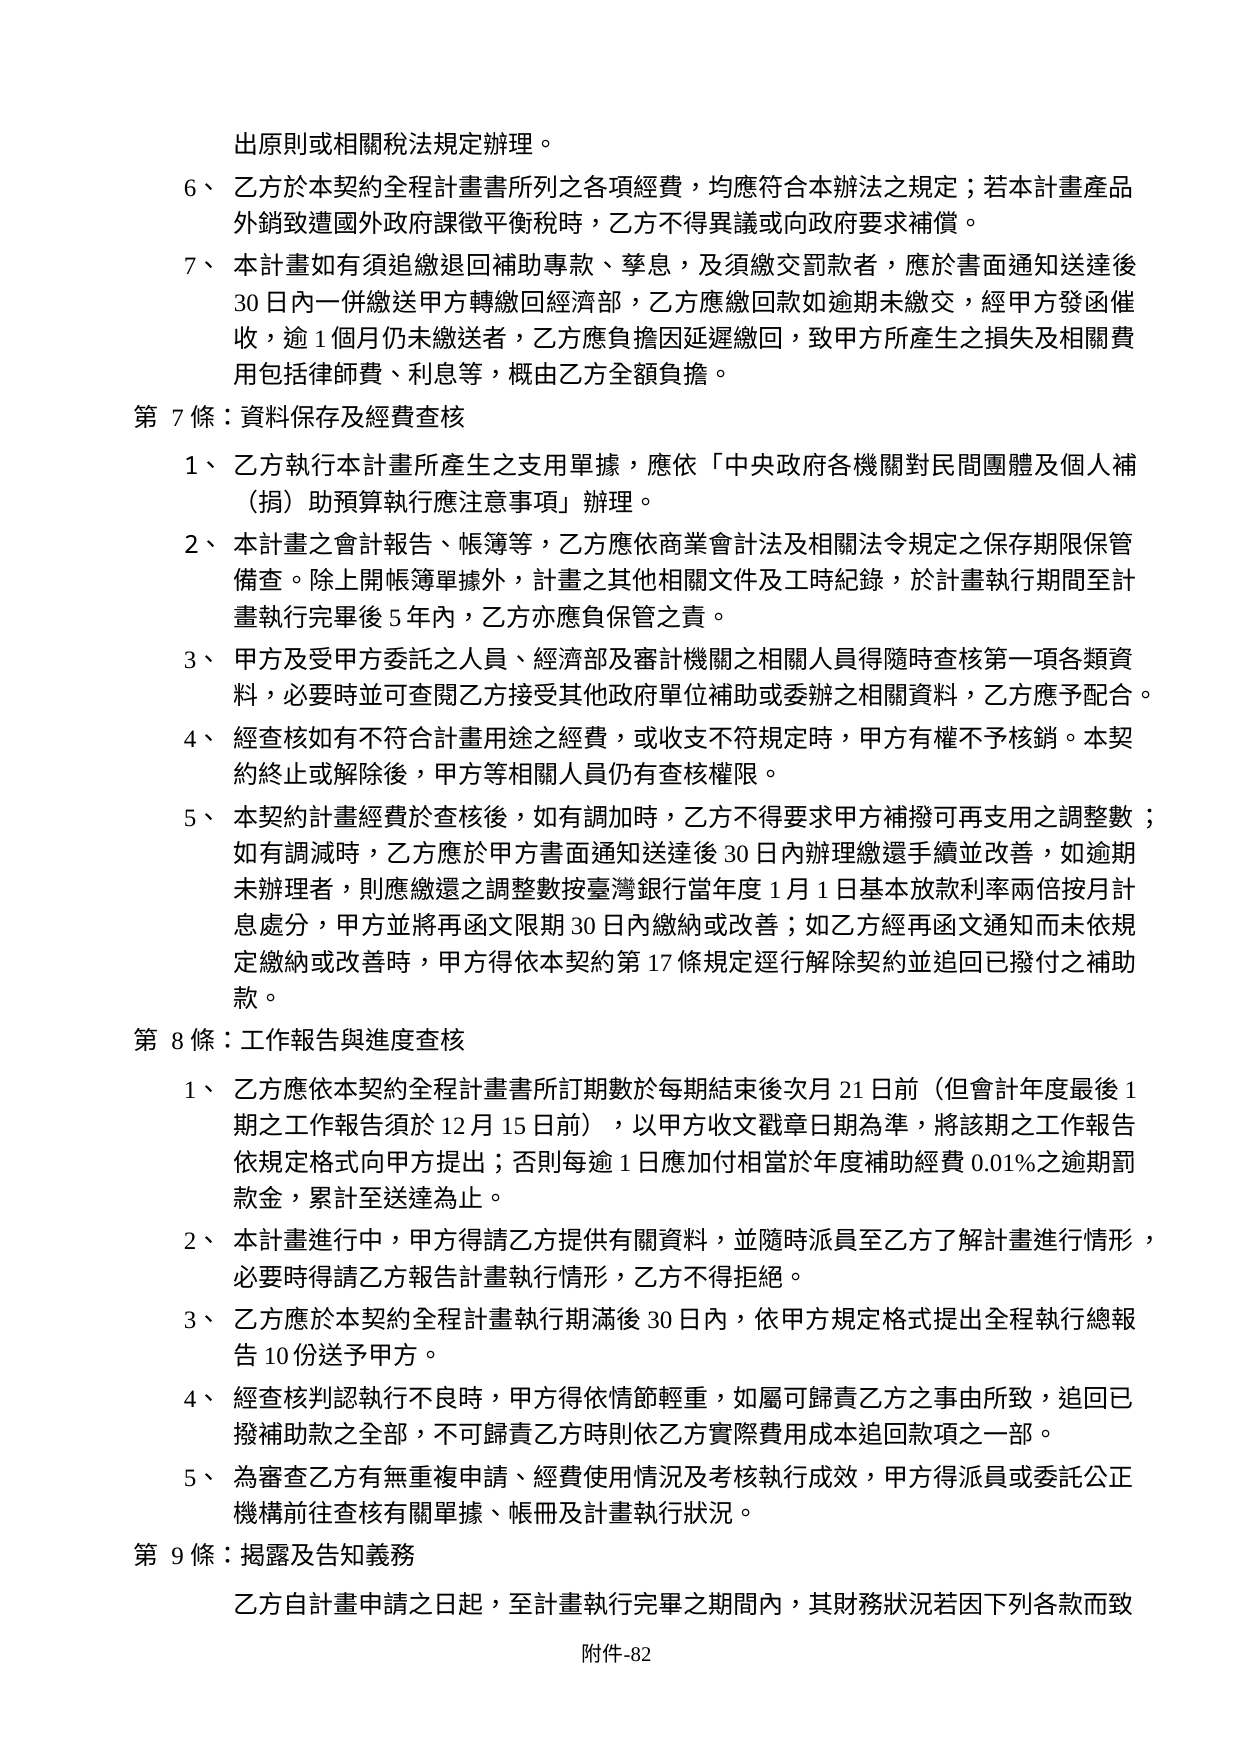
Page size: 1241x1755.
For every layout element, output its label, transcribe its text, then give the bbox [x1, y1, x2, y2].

list 本契約計畫經費於查核後，如有調加時，乙方不得要求甲方補撥可再支用之調整數；如有調減時，乙方應於甲方書面通知送達後30日內辦理繳還手續並改善，如逾期未辦理者，則應繳還之調整數按臺灣銀行當年度1月1日基本放款利率兩倍按月計息處分，甲方並將再函文限期30日內繳納或改善；如乙方經再函文通知而未依規定繳納或改善時，甲方得依本契約第17條規定逕行解除契約並追回已撥付之補助款。 [183, 797, 1137, 1014]
list 經查核判認執行不良時，甲方得依情節輕重，如屬可歸責乙方之事由所致，追回已撥補助款之全部，不可歸責乙方時則依乙方實際費用成本追回款項之一部。 [183, 1378, 1137, 1451]
list 為審查乙方有無重複申請、經費使用情況及考核執行成效，甲方得派員或委託公正機構前往查核有關單據、帳冊及計畫執行狀況。 [183, 1457, 1137, 1529]
list 經查核如有不符合計畫用途之經費，或收支不符規定時，甲方有權不予核銷。本契約終止或解除後，甲方等相關人員仍有查核權限。 [183, 718, 1137, 791]
text 第 9 條：揭露及告知義務 [133, 1536, 1137, 1572]
list 甲方及受甲方委託之人員、經濟部及審計機關之相關人員得隨時查核第一項各類資料，必要時並可查閱乙方接受其他政府單位補助或委辦之相關資料，乙方應予配合。 [183, 639, 1137, 712]
list 乙方應依本契約全程計畫書所訂期數於每期結束後次月21日前（但會計年度最後1期之工作報告須於12月15日前），以甲方收文戳章日期為準，將該期之工作報告依規定格式向甲方提出；否則每逾1日應加付相當於年度補助經費0.01%之逾期罰款金，累計至送達為止。 [183, 1069, 1137, 1214]
list 乙方應於本契約全程計畫執行期滿後30日內，依甲方規定格式提出全程執行總報告10份送予甲方。 [183, 1299, 1137, 1372]
list 出原則或相關稅法規定辦理。 [183, 124, 1137, 161]
list 乙方於本契約全程計畫書所列之各項經費，均應符合本辦法之規定；若本計畫產品外銷致遭國外政府課徵平衡稅時，乙方不得異議或向政府要求補償。 [183, 167, 1137, 239]
text 乙方自計畫申請之日起，至計畫執行完畢之期間內，其財務狀況若因下列各款而致 [233, 1584, 1137, 1621]
list 本計畫如有須追繳退回補助專款、孳息，及須繳交罰款者，應於書面通知送達後30日內一併繳送甲方轉繳回經濟部，乙方應繳回款如逾期未繳交，經甲方發函催收，逾1個月仍未繳送者，乙方應負擔因延遲繳回，致甲方所產生之損失及相關費用包括律師費、利息等，概由乙方全額負擔。 [183, 246, 1137, 391]
list 本計畫之會計報告、帳簿等，乙方應依商業會計法及相關法令規定之保存期限保管備查。除上開帳簿單據外，計畫之其他相關文件及工時紀錄，於計畫執行期間至計畫執行完畢後5年內，乙方亦應負保管之責。 [183, 524, 1137, 633]
text 第 8 條：工作報告與進度查核 [133, 1021, 1137, 1057]
text 第 7 條：資料保存及經費查核 [133, 397, 1137, 433]
list 本計畫進行中，甲方得請乙方提供有關資料，並隨時派員至乙方了解計畫進行情形，必要時得請乙方報告計畫執行情形，乙方不得拒絕。 [183, 1221, 1137, 1293]
list 乙方執行本計畫所產生之支用單據，應依「中央政府各機關對民間團體及個人補（捐）助預算執行應注意事項」辦理。 [183, 446, 1137, 518]
